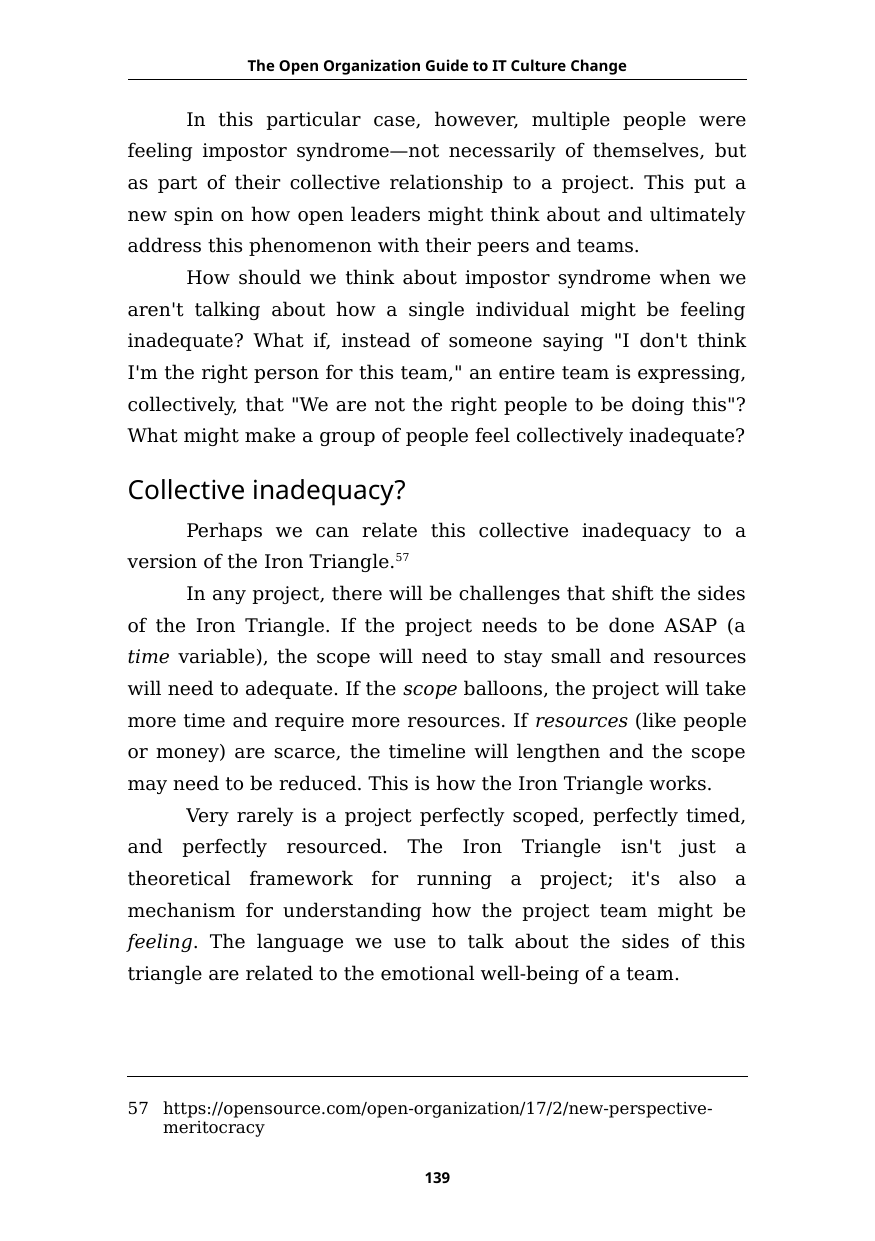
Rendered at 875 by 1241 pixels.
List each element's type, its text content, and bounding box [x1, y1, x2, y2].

text Perhaps we can relate this collective inadequacy to a version of the Iron Triangle. [127, 520, 747, 573]
text https://opensource.com/open-organization/17/2/new-perspective-meritocracy [127, 1099, 747, 1138]
text Very rarely is a project perfectly scoped, perfectly timed, and perfectly resourced. The Iron Triangle isn't just a theoretical framework for running a project; it's also a mechanism for understanding how the project team might be feeling. The language we use to talk about the sides of this triangle are related to the emotional well-being of a team. [127, 805, 747, 985]
text In any project, there will be challenges that shift the sides of the Iron Triangle. If the project needs to be done ASAP (a time variable), the scope will need to stay small and resources will need to adequate. If the scope balloons, the project will take more time and require more resources. If resources (like people or money) are scarce, the timeline will lengthen and the scope may need to be reduced. This is how the Iron Triangle works. [127, 583, 747, 795]
subtitle Collective inadequacy? [127, 472, 747, 507]
text How should we think about impostor syndrome when we aren't talking about how a single individual might be feeling inadequate? What if, instead of someone saying "I don't think I'm the right person for this team," an entire team is expressing, collectively, that "We are not the right people to be doing this"? What might make a group of people feel collectively inadequate? [127, 267, 747, 447]
text In this particular case, however, multiple people were feeling impostor syndrome—not necessarily of themselves, but as part of their collective relationship to a project. This put a new spin on how open leaders might think about and ultimately address this phenomenon with their peers and teams. [127, 109, 747, 257]
